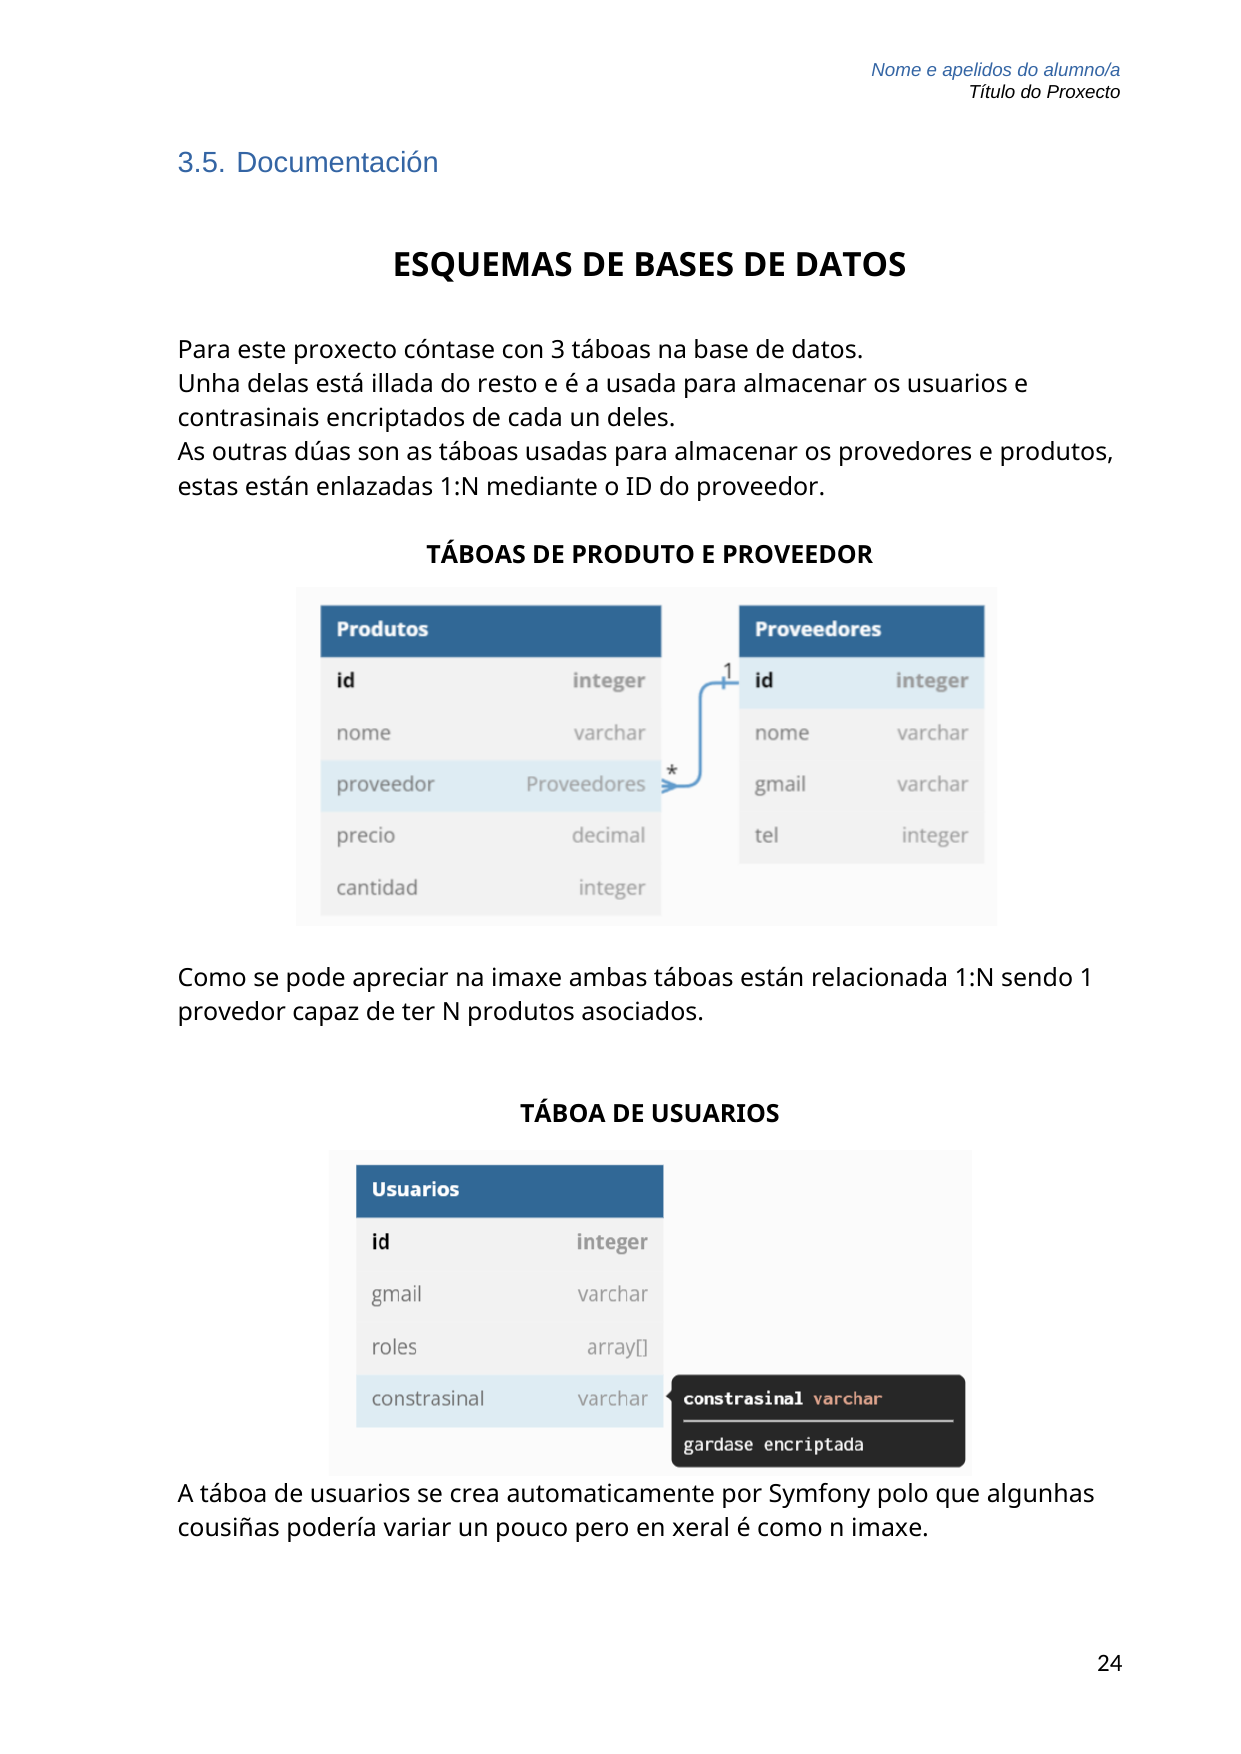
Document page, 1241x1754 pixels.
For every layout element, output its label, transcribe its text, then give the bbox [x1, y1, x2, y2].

picture [296, 587, 998, 926]
text TÁBOAS DE PRODUTO E PROVEEDOR [177, 536, 1122, 570]
text TÁBOA DE USUARIOS [177, 1062, 1122, 1130]
text Como se pode apreciar na imaxe ambas táboas están relacionada 1:N sendo 1 provedor capaz de ter N produtos asociados. [177, 959, 1122, 1062]
text As outras dúas son as táboas usadas para almacenar os provedores e produtos, estas están enlazadas 1:N mediante o ID do proveedor. [177, 434, 1122, 502]
text Unha delas está illada do resto e é a usada para almacenar os usuarios e contrasinais encriptados de cada un deles. [177, 366, 1122, 434]
text A táboa de usuarios se crea automaticamente por Symfony polo que algunhas cousiñas podería variar un pouco pero en xeral é como n imaxe. [177, 1130, 1122, 1543]
text Para este proxecto cóntase con 3 táboas na base de datos. [177, 332, 1122, 366]
subtitle Documentación [177, 145, 1122, 179]
text ESQUEMAS DE BASES DE DATOS [177, 241, 1122, 286]
picture [328, 1150, 972, 1476]
